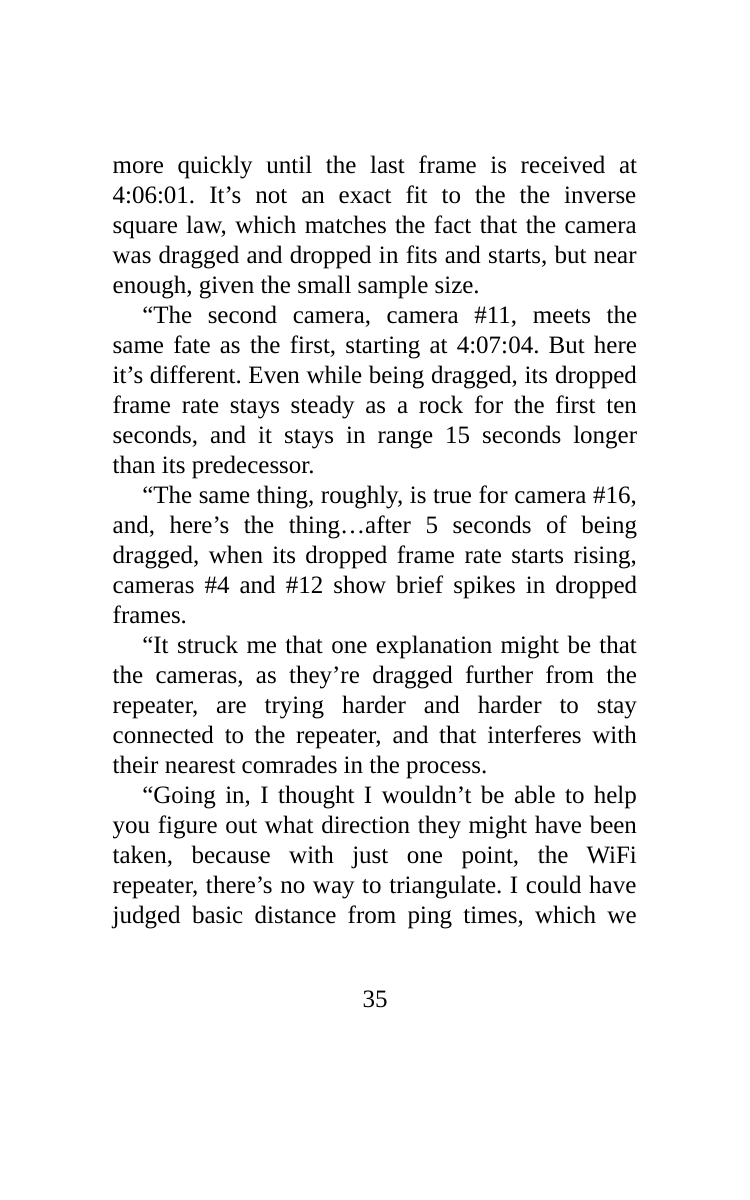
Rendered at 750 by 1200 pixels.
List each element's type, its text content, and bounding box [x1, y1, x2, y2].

text “Going in, I thought I wouldn’t be able to help you figure out what direction they might have been taken, because with just one point, the WiFi repeater, there’s no way to triangulate. I could have judged basic distance from ping times, which we [112, 780, 637, 930]
text “It struck me that one explanation might be that the cameras, as they’re dragged further from the repeater, are trying harder and harder to stay connected to the repeater, and that interferes with their nearest comrades in the process. [112, 630, 637, 780]
text “The same thing, roughly, is true for camera #16, and, here’s the thing…after 5 seconds of being dragged, when its dropped frame rate starts rising, cameras #4 and #12 show brief spikes in dropped frames. [112, 480, 637, 630]
text more quickly until the last frame is received at 4:06:01. It’s not an exact fit to the the inverse square law, which matches the fact that the camera was dragged and dropped in fits and starts, but near enough, given the small sample size. [112, 150, 637, 300]
text “The second camera, camera #11, meets the same fate as the first, starting at 4:07:04. But here it’s different. Even while being dragged, its dropped frame rate stays steady as a rock for the first ten seconds, and it stays in range 15 seconds longer than its predecessor. [112, 300, 637, 480]
